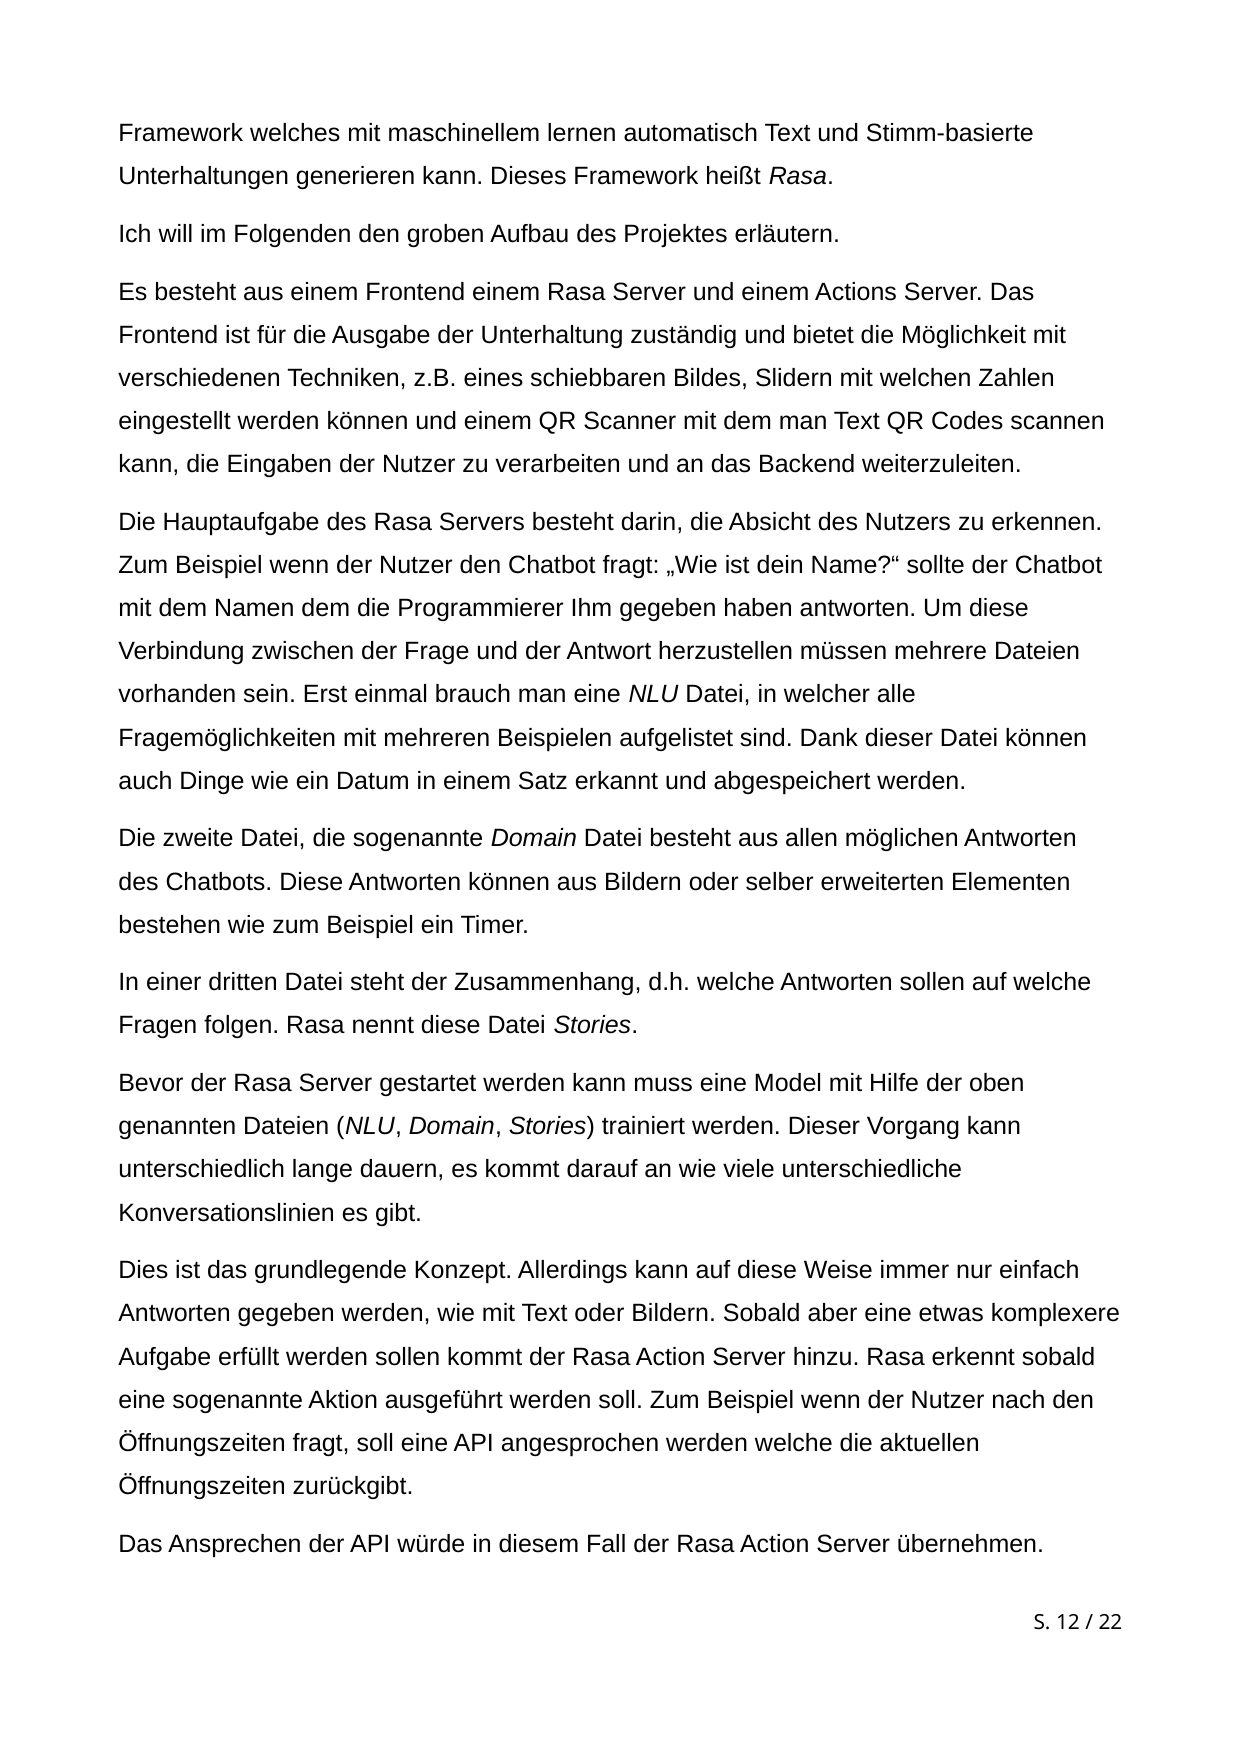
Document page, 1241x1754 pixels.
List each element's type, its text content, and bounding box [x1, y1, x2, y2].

text Die Hauptaufgabe des Rasa Servers besteht darin, die Absicht des Nutzers zu erkennen. Zum Beispiel wenn der Nutzer den Chatbot fragt: „Wie ist dein Name?“ sollte der Chatbot mit dem Namen dem die Programmierer Ihm gegeben haben antworten. Um diese Verbindung zwischen der Frage und der Antwort herzustellen müssen mehrere Dateien vorhanden sein. Erst einmal brauch man eine NLU Datei, in welcher alle Fragemöglichkeiten mit mehreren Beispielen aufgelistet sind. Dank dieser Datei können auch Dinge wie ein Datum in einem Satz erkannt und abgespeichert werden. [118, 507, 1122, 794]
text In einer dritten Datei steht der Zusammenhang, d.h. welche Antworten sollen auf welche Fragen folgen. Rasa nennt diese Datei Stories. [118, 967, 1122, 1039]
text Das Ansprechen der API würde in diesem Fall der Rasa Action Server übernehmen. [118, 1528, 1122, 1557]
text Die zweite Datei, die sogenannte Domain Datei besteht aus allen möglichen Antworten des Chatbots. Diese Antworten können aus Bildern oder selber erweiterten Elementen bestehen wie zum Beispiel ein Timer. [118, 823, 1122, 938]
text Bevor der Rasa Server gestartet werden kann muss eine Model mit Hilfe der oben genannten Dateien (NLU, Domain, Stories) trainiert werden. Dieser Vorgang kann unterschiedlich lange dauern, es kommt darauf an wie viele unterschiedliche Konversationslinien es gibt. [118, 1068, 1122, 1226]
text Ich will im Folgenden den groben Aufbau des Projektes erläutern. [118, 219, 1122, 248]
text Es besteht aus einem Frontend einem Rasa Server und einem Actions Server. Das Frontend ist für die Ausgabe der Unterhaltung zuständig und bietet die Möglichkeit mit verschiedenen Techniken, z.B. eines schiebbaren Bildes, Slidern mit welchen Zahlen eingestellt werden können und einem QR Scanner mit dem man Text QR Codes scannen kann, die Eingaben der Nutzer zu verarbeiten und an das Backend weiterzuleiten. [118, 277, 1122, 478]
text Framework welches mit maschinellem lernen automatisch Text und Stimm-basierte Unterhaltungen generieren kann. Dieses Framework heißt Rasa. [118, 118, 1122, 190]
text Dies ist das grundlegende Konzept. Allerdings kann auf diese Weise immer nur einfach Antworten gegeben werden, wie mit Text oder Bildern. Sobald aber eine etwas komplexere Aufgabe erfüllt werden sollen kommt der Rasa Action Server hinzu. Rasa erkennt sobald eine sogenannte Aktion ausgeführt werden soll. Zum Beispiel wenn der Nutzer nach den Öffnungszeiten fragt, soll eine API angesprochen werden welche die aktuellen Öffnungszeiten zurückgibt. [118, 1255, 1122, 1499]
